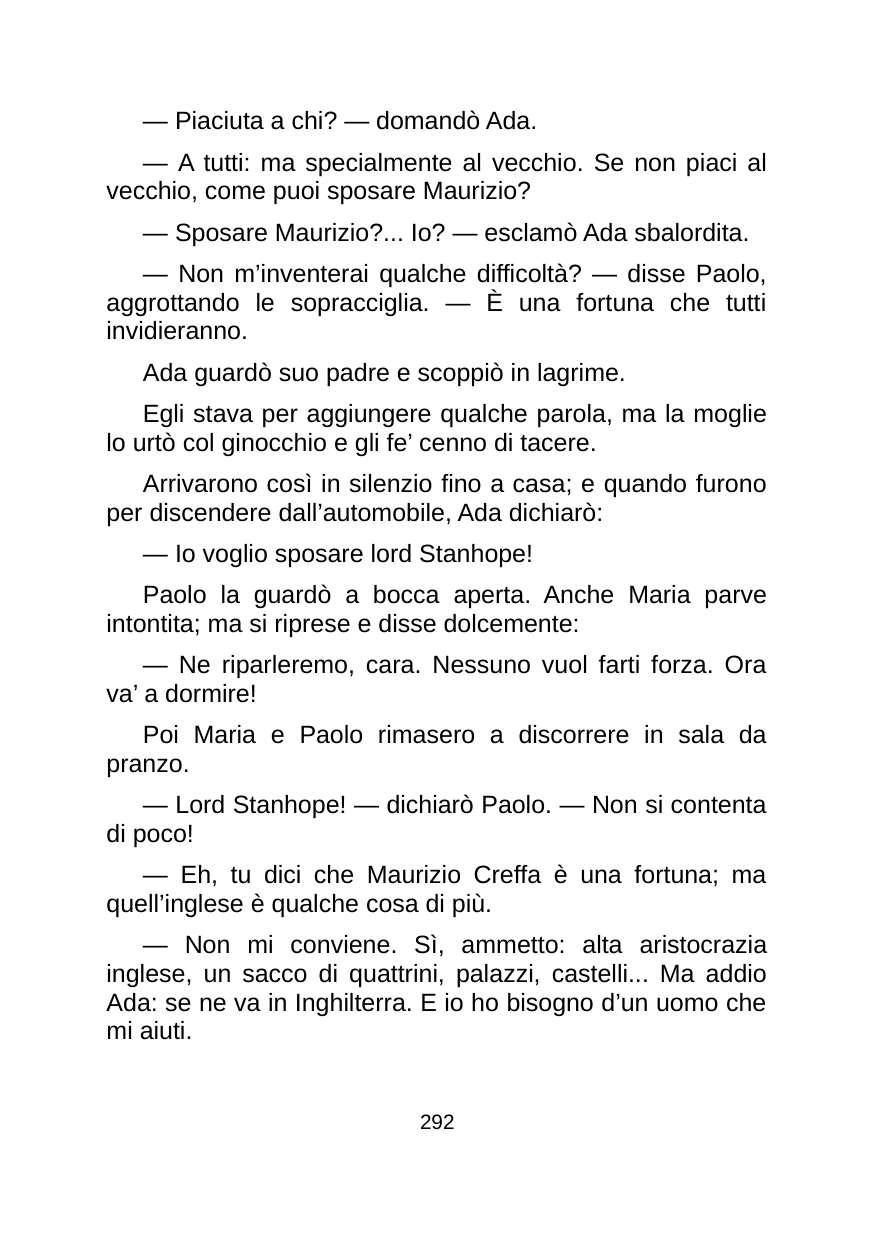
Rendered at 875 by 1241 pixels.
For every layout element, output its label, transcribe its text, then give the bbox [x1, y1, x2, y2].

text — Io voglio sposare lord Stanhope! [106, 539, 768, 567]
text Paolo la guardò a bocca aperta. Anche Maria parve intontita; ma si riprese e disse dolcemente: [106, 580, 768, 637]
text — Ne riparleremo, cara. Nessuno vuol farti forza. Ora va’ a dormire! [106, 650, 768, 707]
text — Lord Stanhope! — dichiarò Paolo. — Non si contenta di poco! [106, 790, 768, 847]
text — A tutti: ma specialmente al vecchio. Se non piaci al vecchio, come puoi sposare Maurizio? [106, 147, 768, 205]
text — Sposare Maurizio?... Io? — esclamò Ada sbalordita. [106, 217, 768, 246]
text Poi Maria e Paolo rimasero a discorrere in sala da pranzo. [106, 720, 768, 777]
text Arrivarono così in silenzio fino a casa; e quando furono per discendere dall’automobile, Ada dichiarò: [106, 469, 768, 526]
text — Piaciuta a chi? — domandò Ada. [106, 106, 768, 135]
text — Non mi conviene. Sì, ammetto: alta aristocrazia inglese, un sacco di quattrini, palazzi, castelli... Ma addio Ada: se ne va in Inghilterra. E io ho bisogno d’un uomo che mi aiuti. [106, 930, 768, 1045]
text — Non m’inventerai qualche difficoltà? — disse Paolo, aggrottando le sopracciglia. — È una fortuna che tutti invidieranno. [106, 259, 768, 345]
text — Eh, tu dici che Maurizio Creffa è una fortuna; ma quell’inglese è qualche cosa di più. [106, 860, 768, 917]
text Egli stava per aggiungere qualche parola, ma la moglie lo urtò col ginocchio e gli fe’ cenno di tacere. [106, 399, 768, 456]
text Ada guardò suo padre e scoppiò in lagrime. [106, 357, 768, 386]
